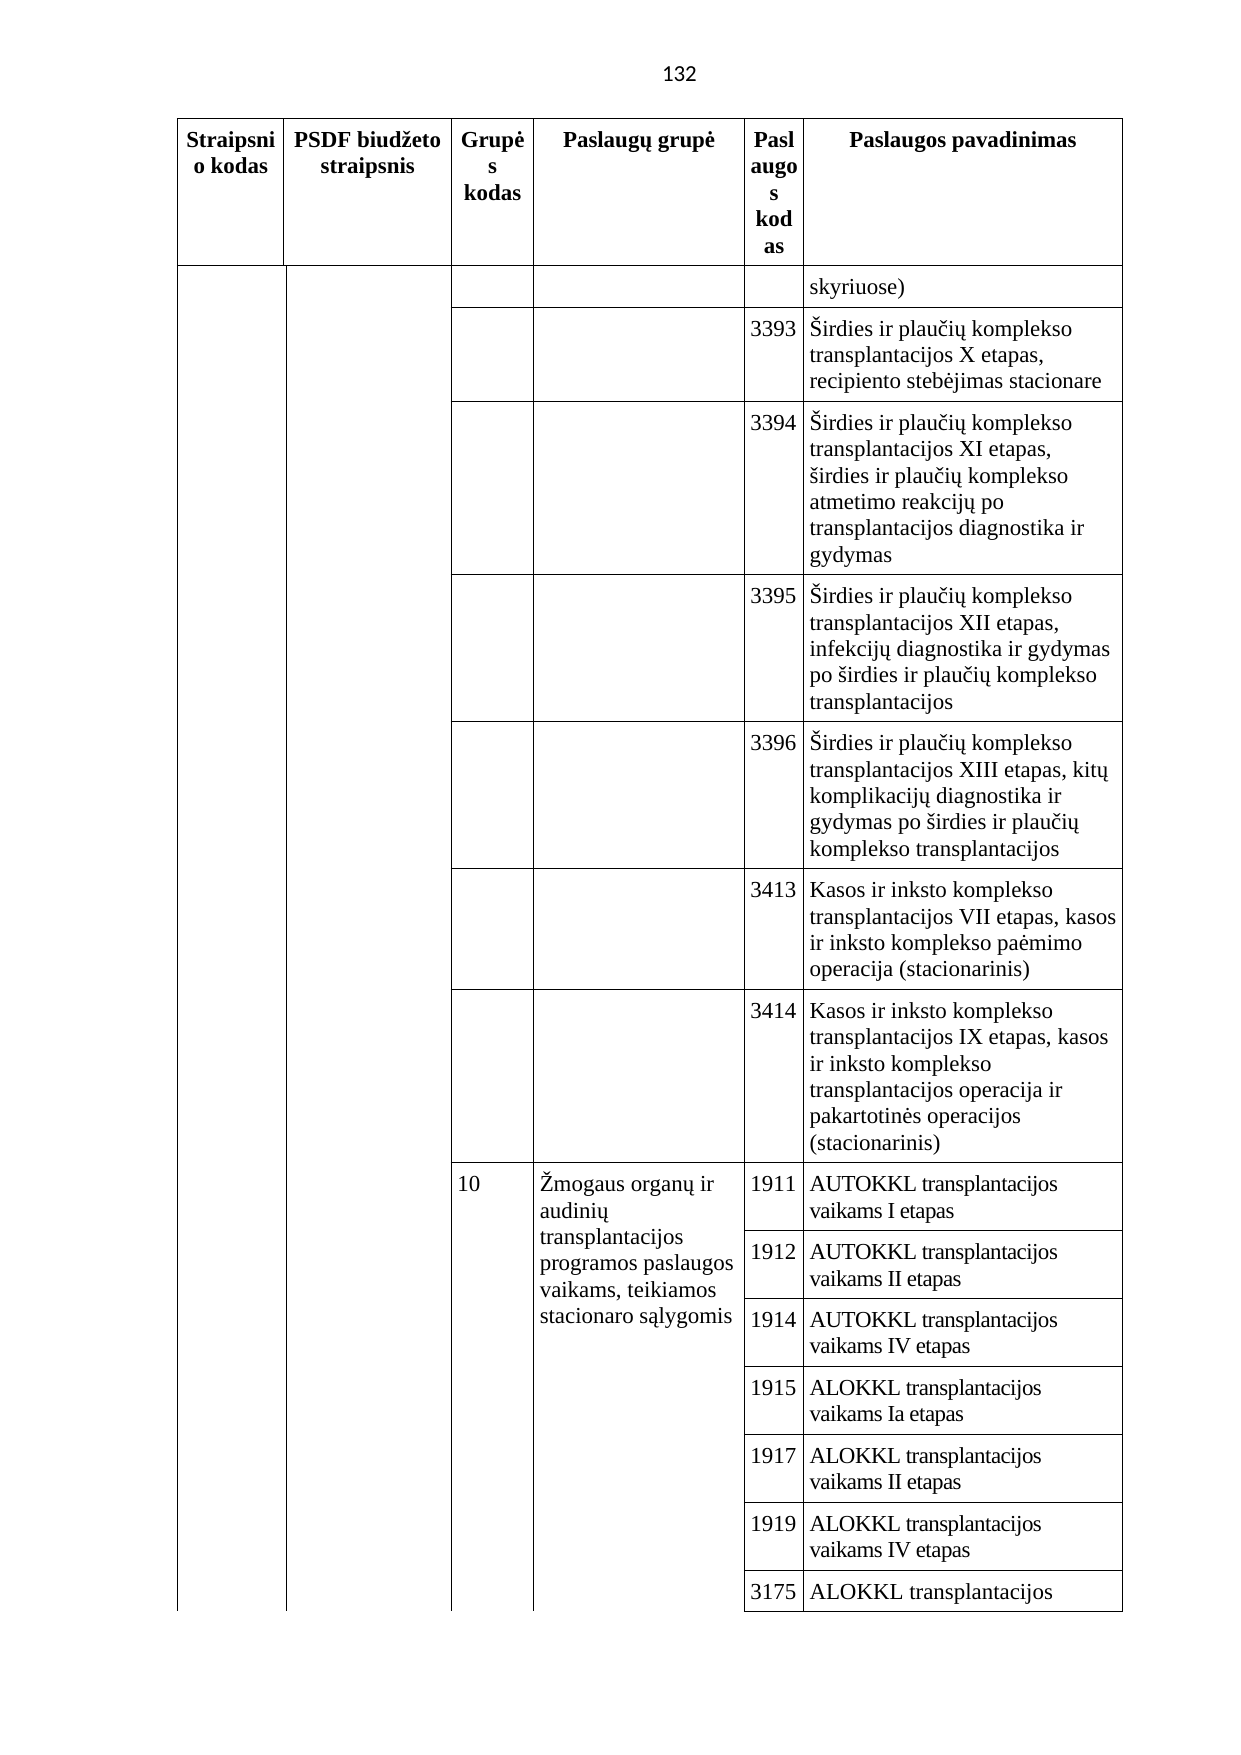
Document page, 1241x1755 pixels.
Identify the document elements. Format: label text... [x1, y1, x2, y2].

table_cell Širdies ir plaučių komplekso transplantacijos X etapas, recipiento stebėjimas stacionare [804, 308, 1122, 401]
table_cell [178, 868, 286, 989]
table_cell [287, 1570, 451, 1611]
table_cell [452, 1434, 533, 1502]
table_cell [287, 266, 451, 307]
table_cell Širdies ir plaučių komplekso transplantacijos XIII etapas, kitų komplikacijų diagnostika ir gydymas po širdies ir plaučių komplekso transplantacijos [804, 722, 1122, 868]
table_cell [452, 1570, 533, 1611]
table_cell [534, 308, 744, 401]
table_cell 3175 [745, 1571, 803, 1611]
table_cell 1911 [745, 1163, 803, 1230]
table_cell [534, 869, 744, 989]
table_header Paslaugų grupė [534, 119, 744, 265]
table_cell [534, 722, 744, 868]
table_cell 3394 [745, 402, 803, 574]
table_cell Širdies ir plaučių komplekso transplantacijos XII etapas, infekcijų diagnostika ir gydymas po širdies ir plaučių komplekso transplantacijos [804, 575, 1122, 721]
table_cell 3396 [745, 722, 803, 868]
table_cell AUTOKKL transplantacijos vaikams IV etapas [804, 1299, 1122, 1366]
table_cell [178, 1230, 286, 1298]
table_cell 1912 [745, 1231, 803, 1298]
table_cell AUTOKKL transplantacijos vaikams II etapas [804, 1231, 1122, 1298]
table_cell AUTOKKL transplantacijos vaikams I etapas [804, 1163, 1122, 1230]
table_cell 1919 [745, 1503, 803, 1570]
table_cell [534, 266, 744, 307]
table_cell [287, 1502, 451, 1570]
table_cell [452, 869, 533, 989]
table_cell Širdies ir plaučių komplekso transplantacijos XI etapas, širdies ir plaučių komplekso atmetimo reakcijų po transplantacijos diagnostika ir gydymas [804, 402, 1122, 574]
table_cell 3414 [745, 990, 803, 1162]
table_cell [178, 721, 286, 868]
table_cell [452, 722, 533, 868]
table_cell [452, 1230, 533, 1298]
table_cell 10 [452, 1163, 533, 1230]
table_cell [178, 401, 286, 574]
table_cell ALOKKL transplantacijos vaikams IV etapas [804, 1503, 1122, 1570]
table_cell [534, 575, 744, 721]
table_cell [178, 1502, 286, 1570]
table_cell [452, 1502, 533, 1570]
table_cell Kasos ir inksto komplekso transplantacijos VII etapas, kasos ir inksto komplekso paėmimo operacija (stacionarinis) [804, 869, 1122, 989]
table_header PSDF biudžeto straipsnis [284, 119, 451, 265]
table_cell [178, 307, 286, 401]
table_cell 1914 [745, 1299, 803, 1366]
table_header Straipsnio kodas [178, 119, 283, 265]
table_cell [287, 1162, 451, 1230]
table_cell [452, 575, 533, 721]
table_cell ALOKKL transplantacijos [804, 1571, 1122, 1611]
table_cell [287, 1230, 451, 1298]
table_header Paslaugos kodas [745, 119, 803, 265]
table_cell [178, 1434, 286, 1502]
table_cell [534, 990, 744, 1162]
table_header Grupės kodas [452, 119, 533, 265]
table_cell [452, 990, 533, 1162]
table_cell [452, 266, 533, 307]
table_cell 3393 [745, 308, 803, 401]
table_cell Žmogaus organų ir audinių transplantacijos programos paslaugos vaikams, teikiamos stacionaro sąlygomis [534, 1163, 744, 1570]
table_cell [178, 1366, 286, 1434]
table_cell [178, 1570, 286, 1611]
table_cell [287, 989, 451, 1162]
table_cell [452, 308, 533, 401]
table_cell [178, 1162, 286, 1230]
table_cell [287, 721, 451, 868]
table_header Paslaugos pavadinimas [804, 119, 1122, 265]
table_cell [178, 989, 286, 1162]
table_cell [178, 1298, 286, 1366]
table_cell [287, 574, 451, 721]
table_cell [534, 402, 744, 574]
table_cell ALOKKL transplantacijos vaikams II etapas [804, 1435, 1122, 1502]
table_cell [534, 1570, 744, 1611]
table_cell 1917 [745, 1435, 803, 1502]
table_cell 1915 [745, 1367, 803, 1434]
table_cell [452, 402, 533, 574]
table_cell [287, 1298, 451, 1366]
table_cell ALOKKL transplantacijos vaikams Ia etapas [804, 1367, 1122, 1434]
table_cell [452, 1298, 533, 1366]
table_cell 3413 [745, 869, 803, 989]
table_cell [287, 868, 451, 989]
table_cell [287, 1434, 451, 1502]
table_cell [178, 266, 286, 307]
table_cell [178, 574, 286, 721]
table_cell [745, 266, 803, 307]
table_cell [452, 1366, 533, 1434]
table_cell 3395 [745, 575, 803, 721]
table_cell [287, 307, 451, 401]
table_cell [287, 401, 451, 574]
table_cell Kasos ir inksto komplekso transplantacijos IX etapas, kasos ir inksto komplekso transplantacijos operacija ir pakartotinės operacijos (stacionarinis) [804, 990, 1122, 1162]
table_cell [287, 1366, 451, 1434]
table_cell skyriuose) [804, 266, 1122, 307]
